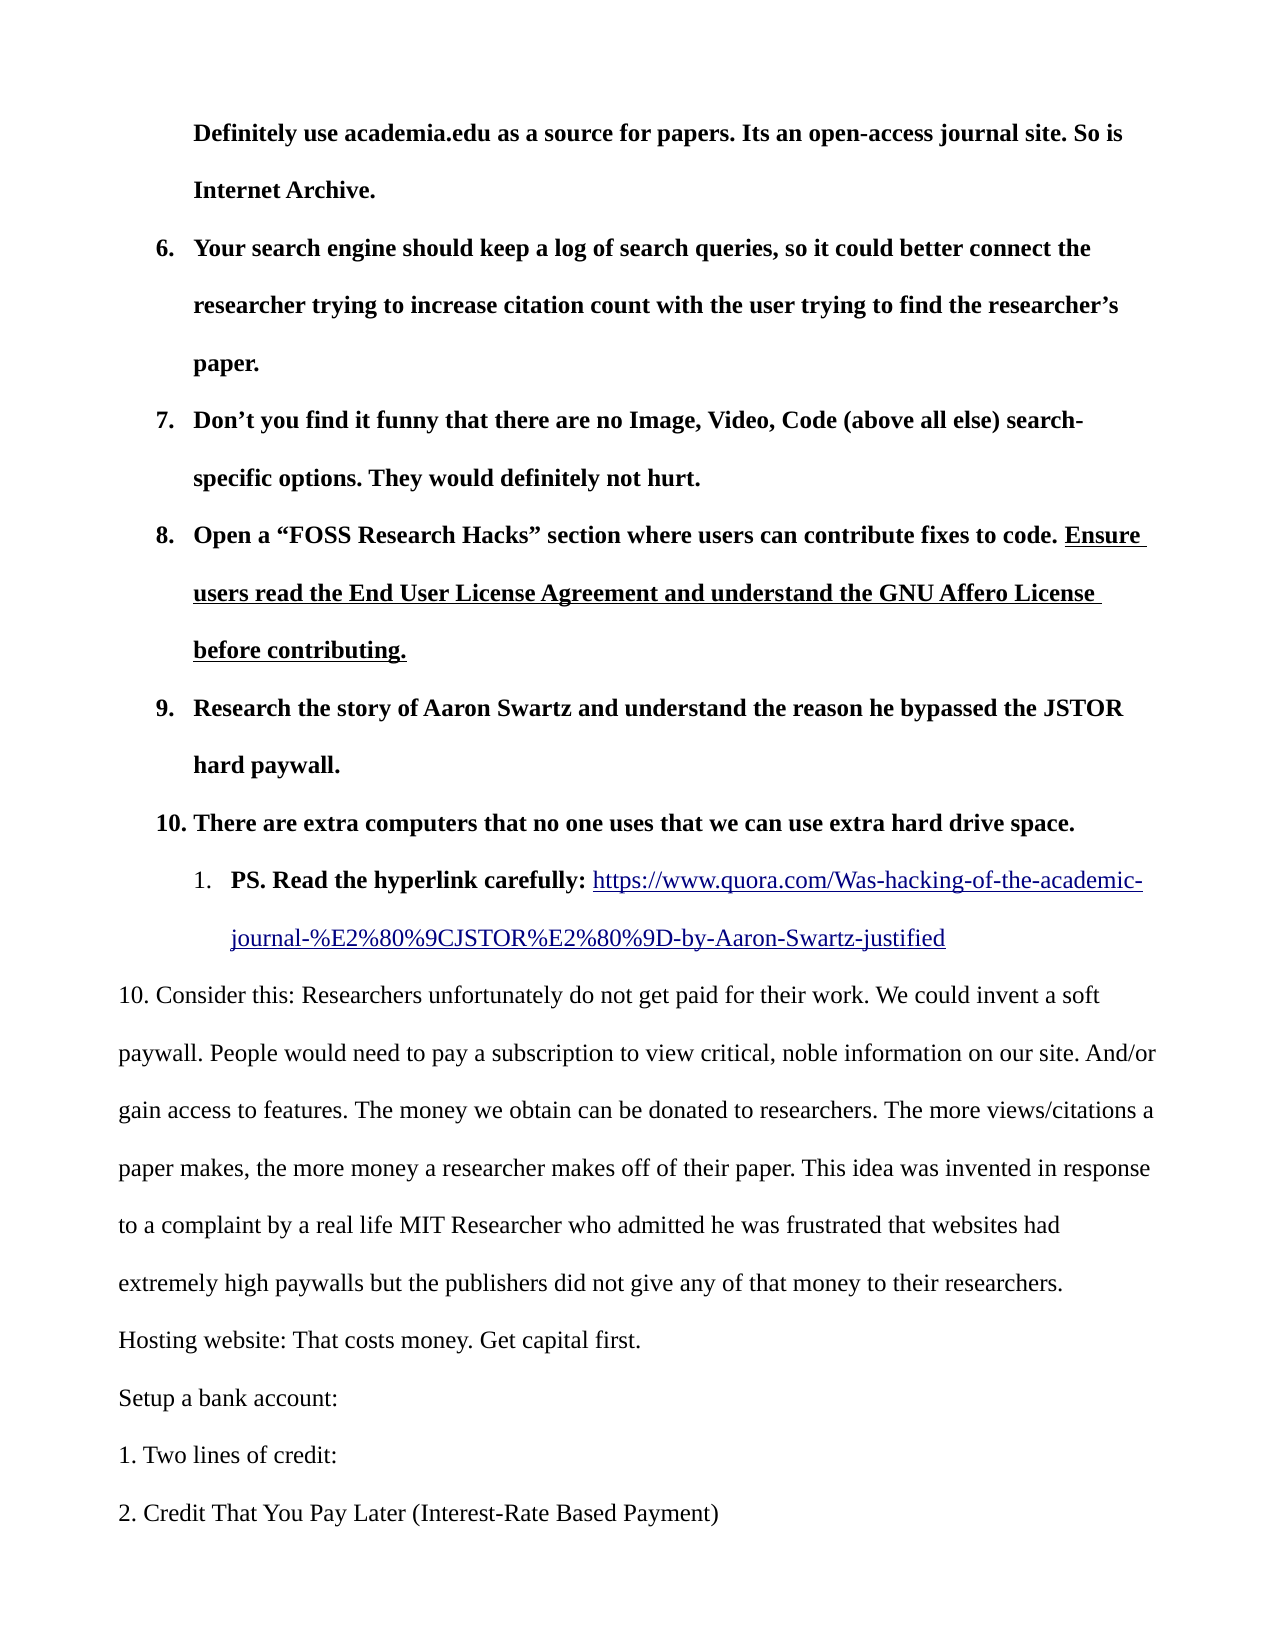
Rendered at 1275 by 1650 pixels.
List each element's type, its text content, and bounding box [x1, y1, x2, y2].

text 2. Credit That You Pay Later (Interest-Rate Based Payment) [118, 1498, 1157, 1527]
list There are extra computers that no one uses that we can use extra hard drive space. [156, 808, 1157, 837]
list Your search engine should keep a log of search queries, so it could better connect the researcher trying to increase citation count with the user trying to find the researcher’s paper. [156, 233, 1157, 377]
text 10. Consider this: Researchers unfortunately do not get paid for their work. We could invent a soft paywall. People would need to pay a subscription to view critical, noble information on our site. And/or gain access to features. The money we obtain can be donated to researchers. The more views/citations a paper makes, the more money a researcher makes off of their paper. This idea was invented in response to a complaint by a real life MIT Researcher who admitted he was frustrated that websites had extremely high paywalls but the publishers did not give any of that money to their researchers. [118, 981, 1157, 1297]
text 1. Two lines of credit: [118, 1441, 1157, 1469]
text Setup a bank account: [118, 1383, 1157, 1412]
list Open a “FOSS Research Hacks” section where users can contribute fixes to code. Ensure users read the End User License Agreement and understand the GNU Affero License before contributing. [156, 521, 1157, 664]
text Hosting website: That costs money. Get capital first. [118, 1326, 1157, 1354]
list Research the story of Aaron Swartz and understand the reason he bypassed the JSTOR hard paywall. [156, 693, 1157, 779]
list PS. Read the hyperlink carefully: https://www.quora.com/Was-hacking-of-the-academic-journal-%E2%80%9CJSTOR%E2%80%9D-by-Aaron-Swartz-justified [193, 866, 1157, 952]
list Definitely use academia.edu as a source for papers. Its an open-access journal site. So is Internet Archive. [156, 118, 1157, 204]
list Don’t you find it funny that there are no Image, Video, Code (above all else) search-specific options. They would definitely not hurt. [156, 406, 1157, 492]
